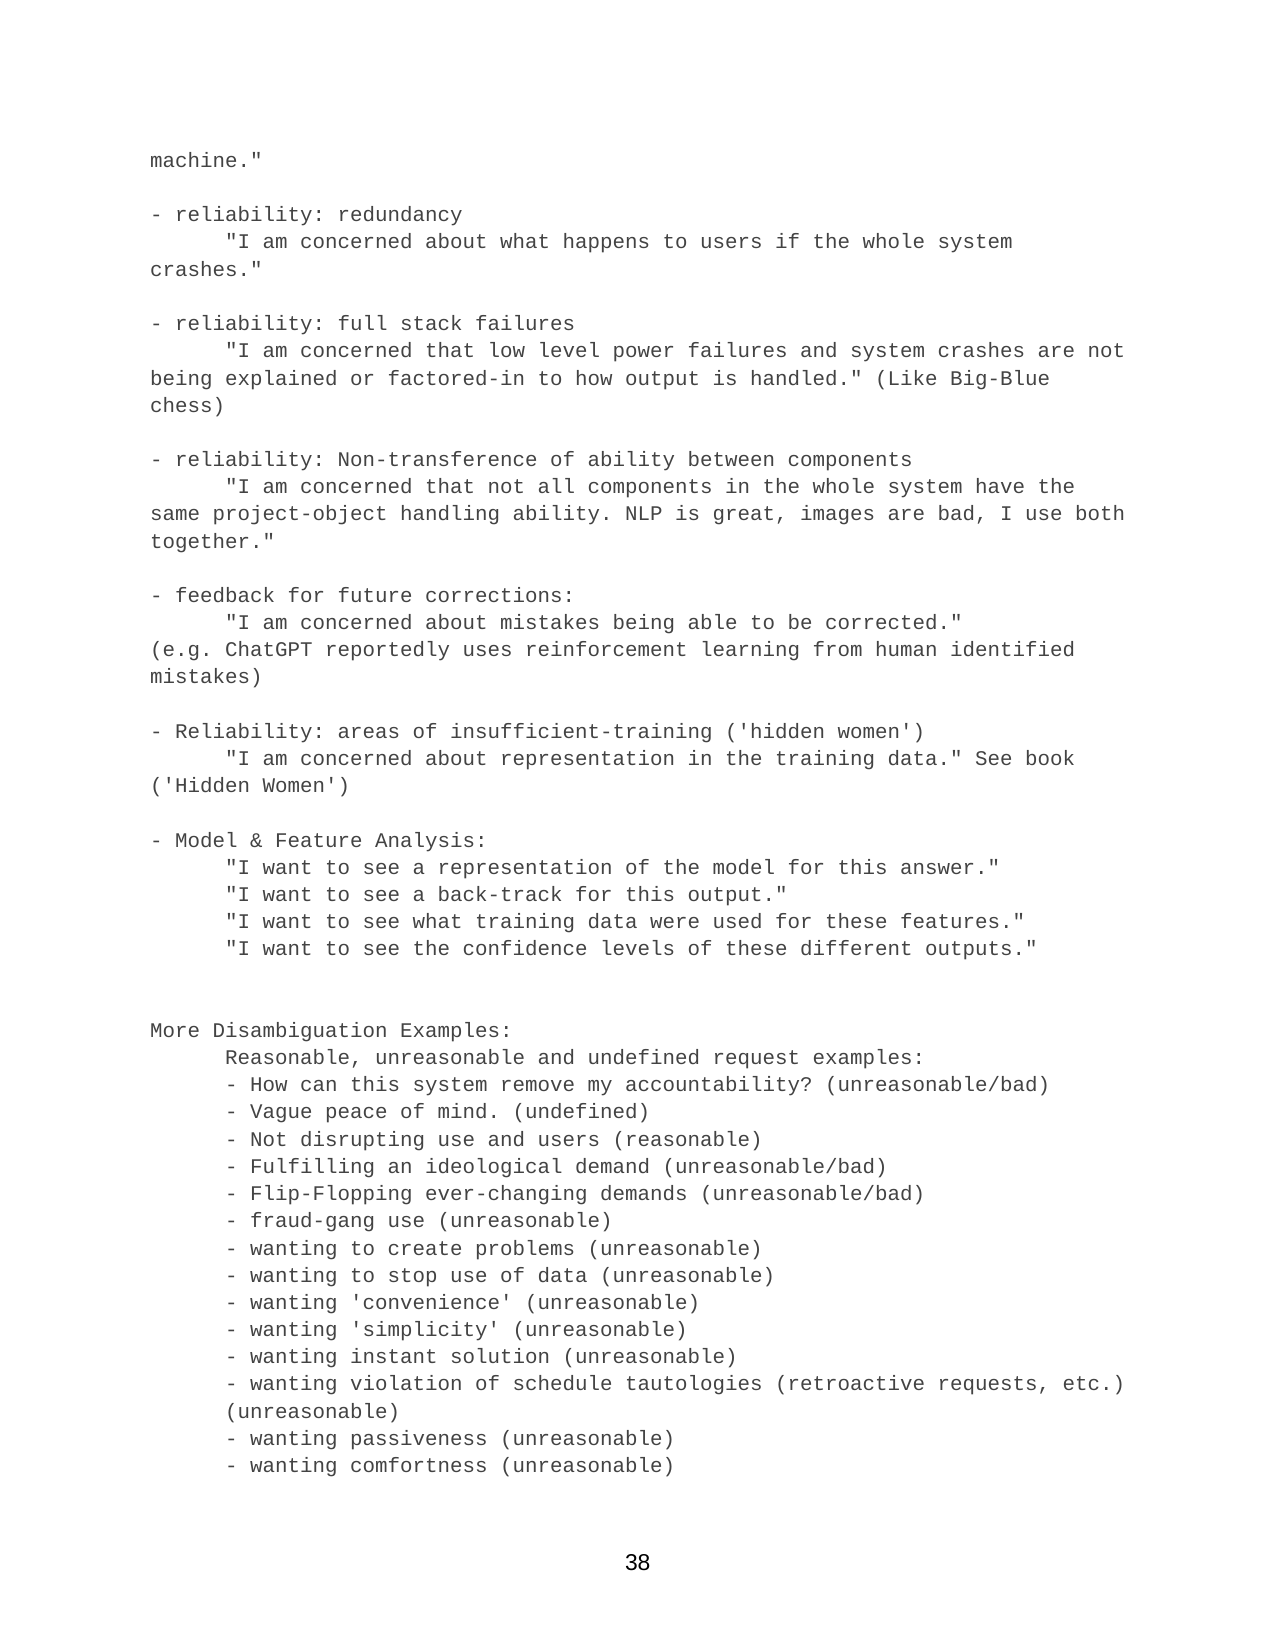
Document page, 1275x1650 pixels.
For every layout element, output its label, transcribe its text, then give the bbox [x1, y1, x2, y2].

text "I want to see a representation of the model for this answer." [150, 857, 1125, 881]
text - Fulfilling an ideological demand (unreasonable/bad) [225, 1156, 1125, 1179]
text - Vague peace of mind. (undefined) [225, 1102, 1125, 1125]
text - wanting to stop use of data (unreasonable) [225, 1265, 1125, 1288]
text - wanting 'simplicity' (unreasonable) [225, 1319, 1125, 1343]
text - wanting passiveness (unreasonable) [225, 1428, 1125, 1451]
text "I am concerned that not all components in the whole system have the same project-object handling ability. NLP is great, images are bad, I use both together." [150, 476, 1125, 554]
text - wanting 'convenience' (unreasonable) [225, 1292, 1125, 1316]
text (e.g. ChatGPT reportedly uses reinforcement learning from human identified mistakes) [150, 639, 1125, 690]
text "I want to see a back-track for this output." [150, 884, 1125, 908]
text "I am concerned about what happens to users if the whole system crashes." [150, 232, 1125, 282]
text - reliability: redundancy [150, 204, 1125, 228]
text - wanting to create problems (unreasonable) [225, 1237, 1125, 1261]
text - reliability: full stack failures [150, 313, 1125, 337]
text "I want to see the confidence levels of these different outputs." [150, 938, 1125, 962]
text - How can this system remove my accountability? (unreasonable/bad) [225, 1074, 1125, 1098]
text "I am concerned about representation in the training data." See book ('Hidden Women') [150, 748, 1125, 799]
text - fraud-gang use (unreasonable) [225, 1210, 1125, 1234]
text "I want to see what training data were used for these features." [150, 911, 1125, 935]
text "I am concerned that low level power failures and system crashes are not being explained or factored-in to how output is handled." (Like Big-Blue chess) [150, 340, 1125, 418]
text - wanting instant solution (unreasonable) [225, 1346, 1125, 1370]
text - feedback for future corrections: [150, 585, 1125, 609]
text Reasonable, unreasonable and undefined request examples: [150, 1047, 1125, 1071]
text machine." [150, 150, 1125, 174]
text - reliability: Non-transference of ability between components [150, 449, 1125, 473]
text - wanting comfortness (unreasonable) [225, 1455, 1125, 1479]
text - Not disrupting use and users (reasonable) [225, 1129, 1125, 1152]
text - Reliability: areas of insufficient-training ('hidden women') [150, 721, 1125, 744]
text - wanting violation of schedule tautologies (retroactive requests, etc.) (unreasonable) [225, 1373, 1125, 1424]
text - Model & Feature Analysis: [150, 830, 1125, 853]
text - Flip-Flopping ever-changing demands (unreasonable/bad) [225, 1183, 1125, 1207]
text "I am concerned about mistakes being able to be corrected." [150, 612, 1125, 636]
text More Disambiguation Examples: [150, 1020, 1125, 1044]
